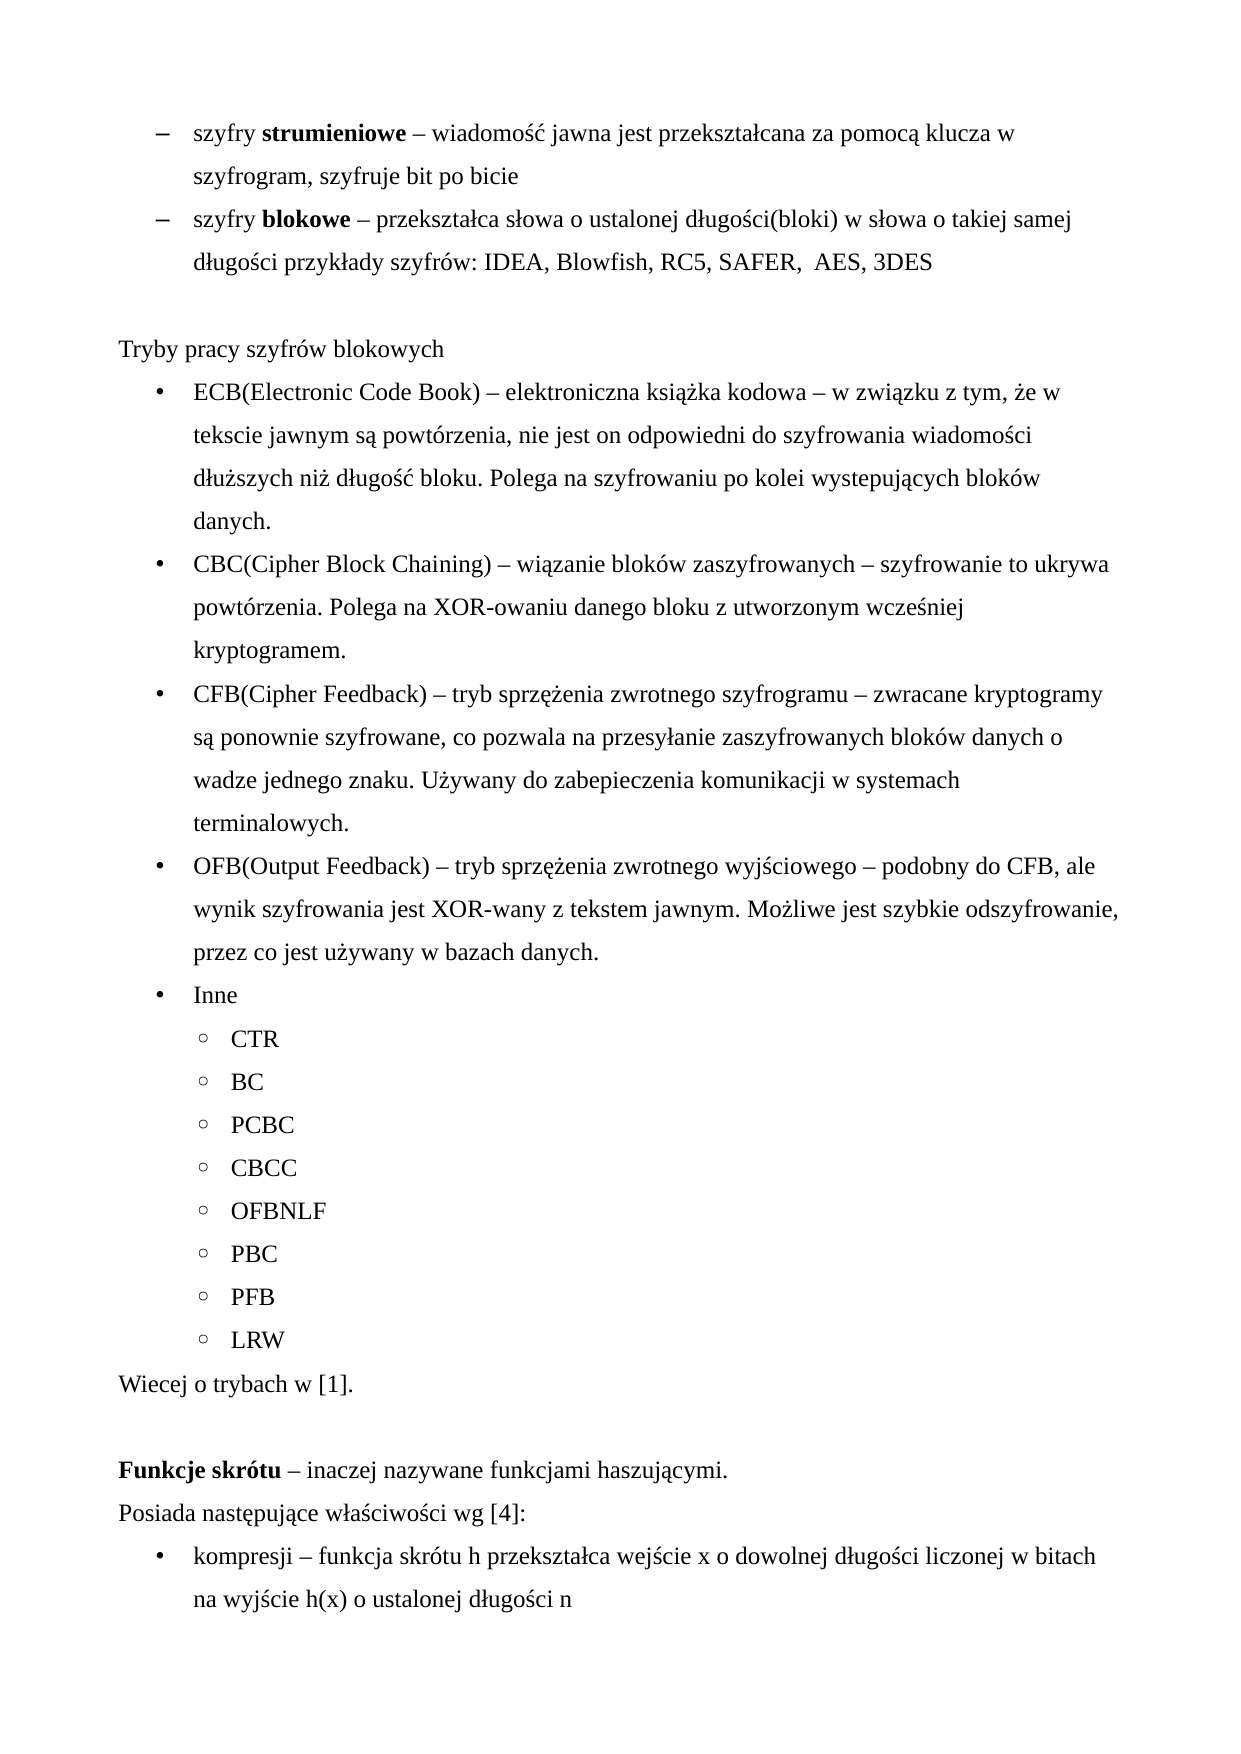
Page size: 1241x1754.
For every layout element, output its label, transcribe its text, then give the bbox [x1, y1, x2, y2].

list szyfry strumieniowe – wiadomość jawna jest przekształcana za pomocą klucza w szyfrogram, szyfruje bit po bicie [156, 118, 1122, 190]
list Inne [156, 981, 1122, 1009]
text Funkcje skrótu – inaczej nazywane funkcjami haszującymi. [118, 1455, 1122, 1484]
list BC [193, 1067, 1122, 1096]
list kompresji – funkcja skrótu h przekształca wejście x o dowolnej długości liczonej w bitach na wyjście h(x) o ustalonej długości n [156, 1541, 1122, 1613]
text Tryby pracy szyfrów blokowych [118, 334, 1122, 362]
list PBC [193, 1239, 1122, 1268]
list CBC(Cipher Block Chaining) – wiązanie bloków zaszyfrowanych – szyfrowanie to ukrywa powtórzenia. Polega na XOR-owaniu danego bloku z utworzonym wcześniej kryptogramem. [156, 549, 1122, 664]
list OFB(Output Feedback) – tryb sprzężenia zwrotnego wyjściowego – podobny do CFB, ale wynik szyfrowania jest XOR-wany z tekstem jawnym. Możliwe jest szybkie odszyfrowanie, przez co jest używany w bazach danych. [156, 851, 1122, 966]
list CFB(Cipher Feedback) – tryb sprzężenia zwrotnego szyfrogramu – zwracane kryptogramy są ponownie szyfrowane, co pozwala na przesyłanie zaszyfrowanych bloków danych o wadze jednego znaku. Używany do zabepieczenia komunikacji w systemach terminalowych. [156, 679, 1122, 837]
list szyfry blokowe – przekształca słowa o ustalonej długości(bloki) w słowa o takiej samej długości przykłady szyfrów: IDEA, Blowfish, RC5, SAFER, AES, 3DES [156, 204, 1122, 276]
list CTR [193, 1024, 1122, 1052]
text Wiecej o trybach w [1]. [118, 1369, 1122, 1397]
list PCBC [193, 1110, 1122, 1139]
list CBCC [193, 1153, 1122, 1182]
list LRW [193, 1326, 1122, 1354]
list ECB(Electronic Code Book) – elektroniczna książka kodowa – w związku z tym, że w tekscie jawnym są powtórzenia, nie jest on odpowiedni do szyfrowania wiadomości dłuższych niż długość bloku. Polega na szyfrowaniu po kolei wystepujących bloków danych. [156, 377, 1122, 535]
text Posiada następujące właściwości wg [4]: [118, 1498, 1122, 1527]
list PFB [193, 1282, 1122, 1311]
list OFBNLF [193, 1196, 1122, 1225]
